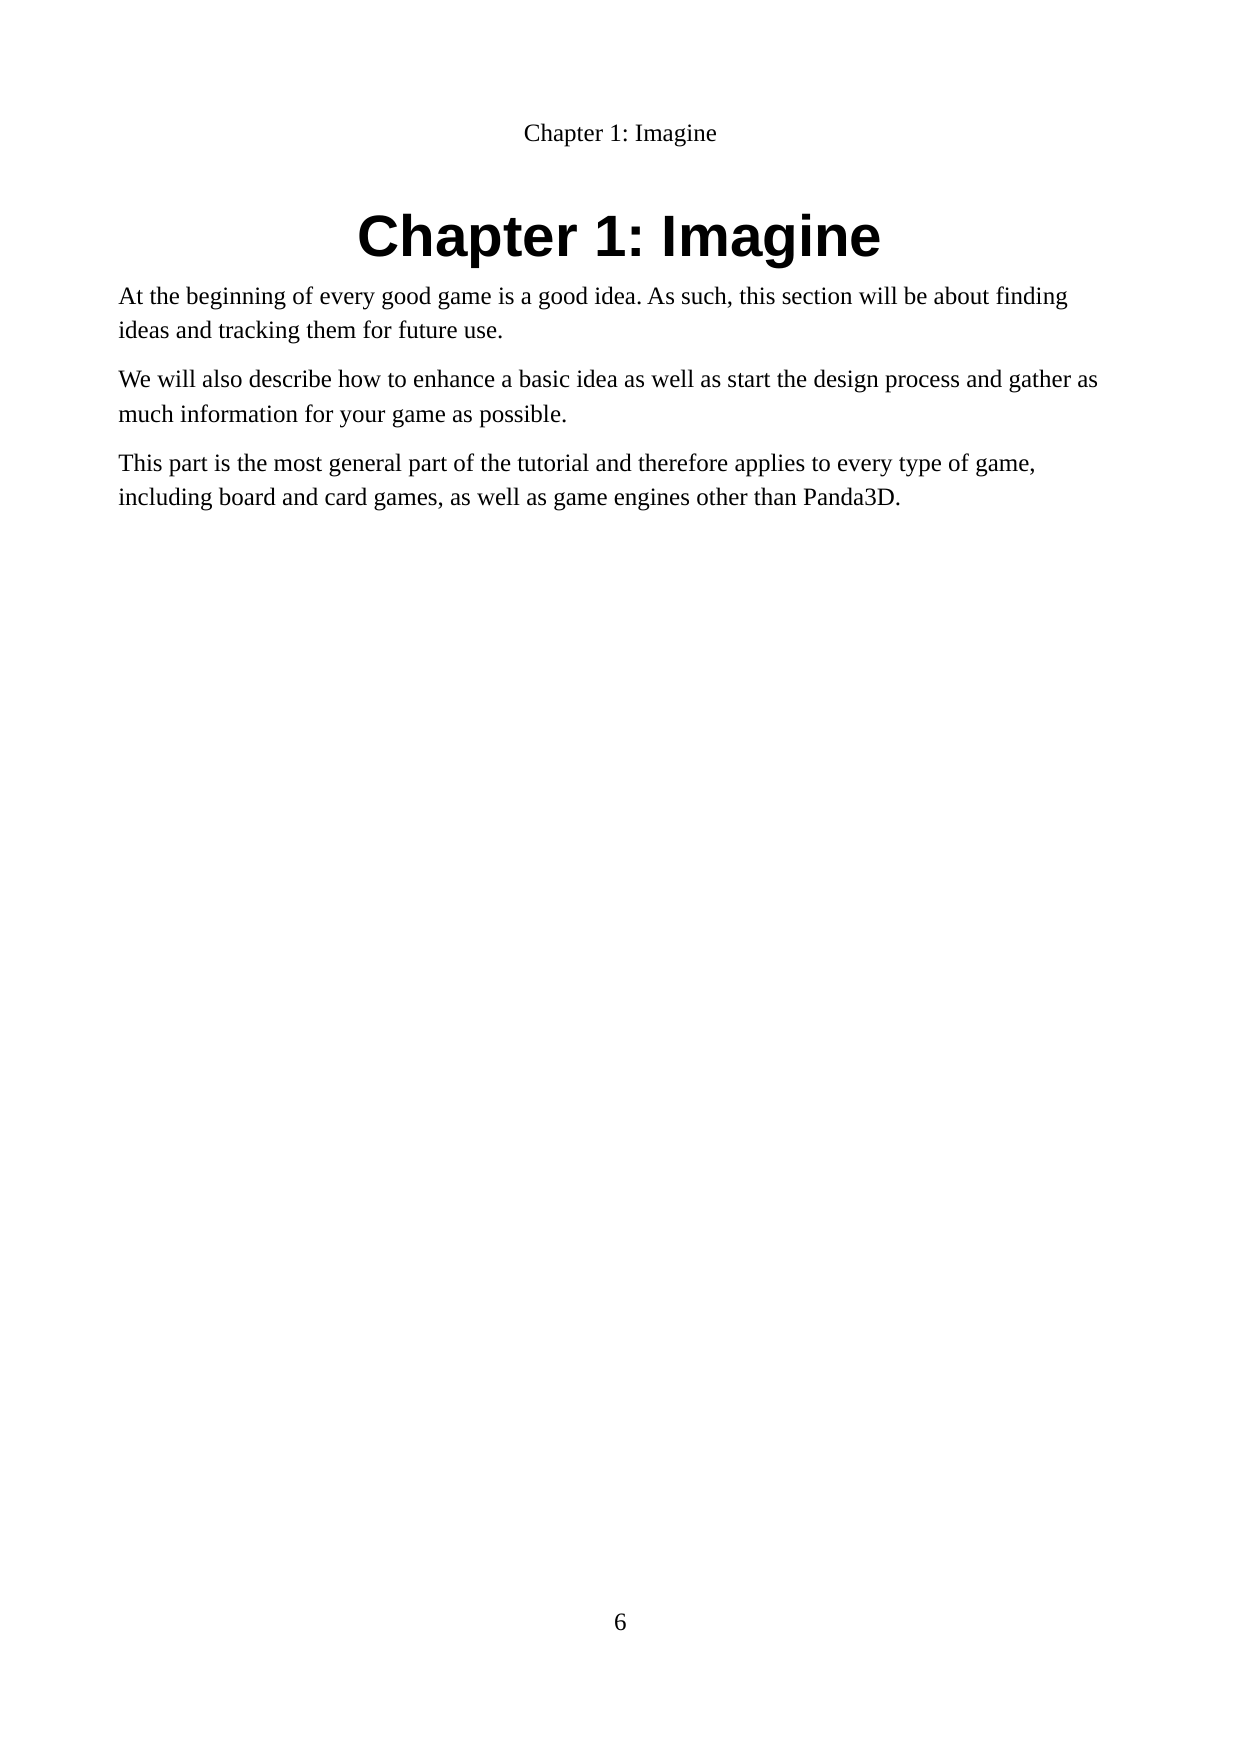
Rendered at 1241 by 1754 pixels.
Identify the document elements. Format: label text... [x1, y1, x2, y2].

text This part is the most general part of the tutorial and therefore applies to every type of game, including board and card games, as well as game engines other than Panda3D. [118, 448, 1122, 511]
subtitle Chapter 1: Imagine [118, 201, 1122, 268]
text At the beginning of every good game is a good idea. As such, this section will be about finding ideas and tracking them for future use. [118, 281, 1122, 344]
text We will also describe how to enhance a basic idea as well as start the design process and gather as much information for your game as possible. [118, 364, 1122, 428]
